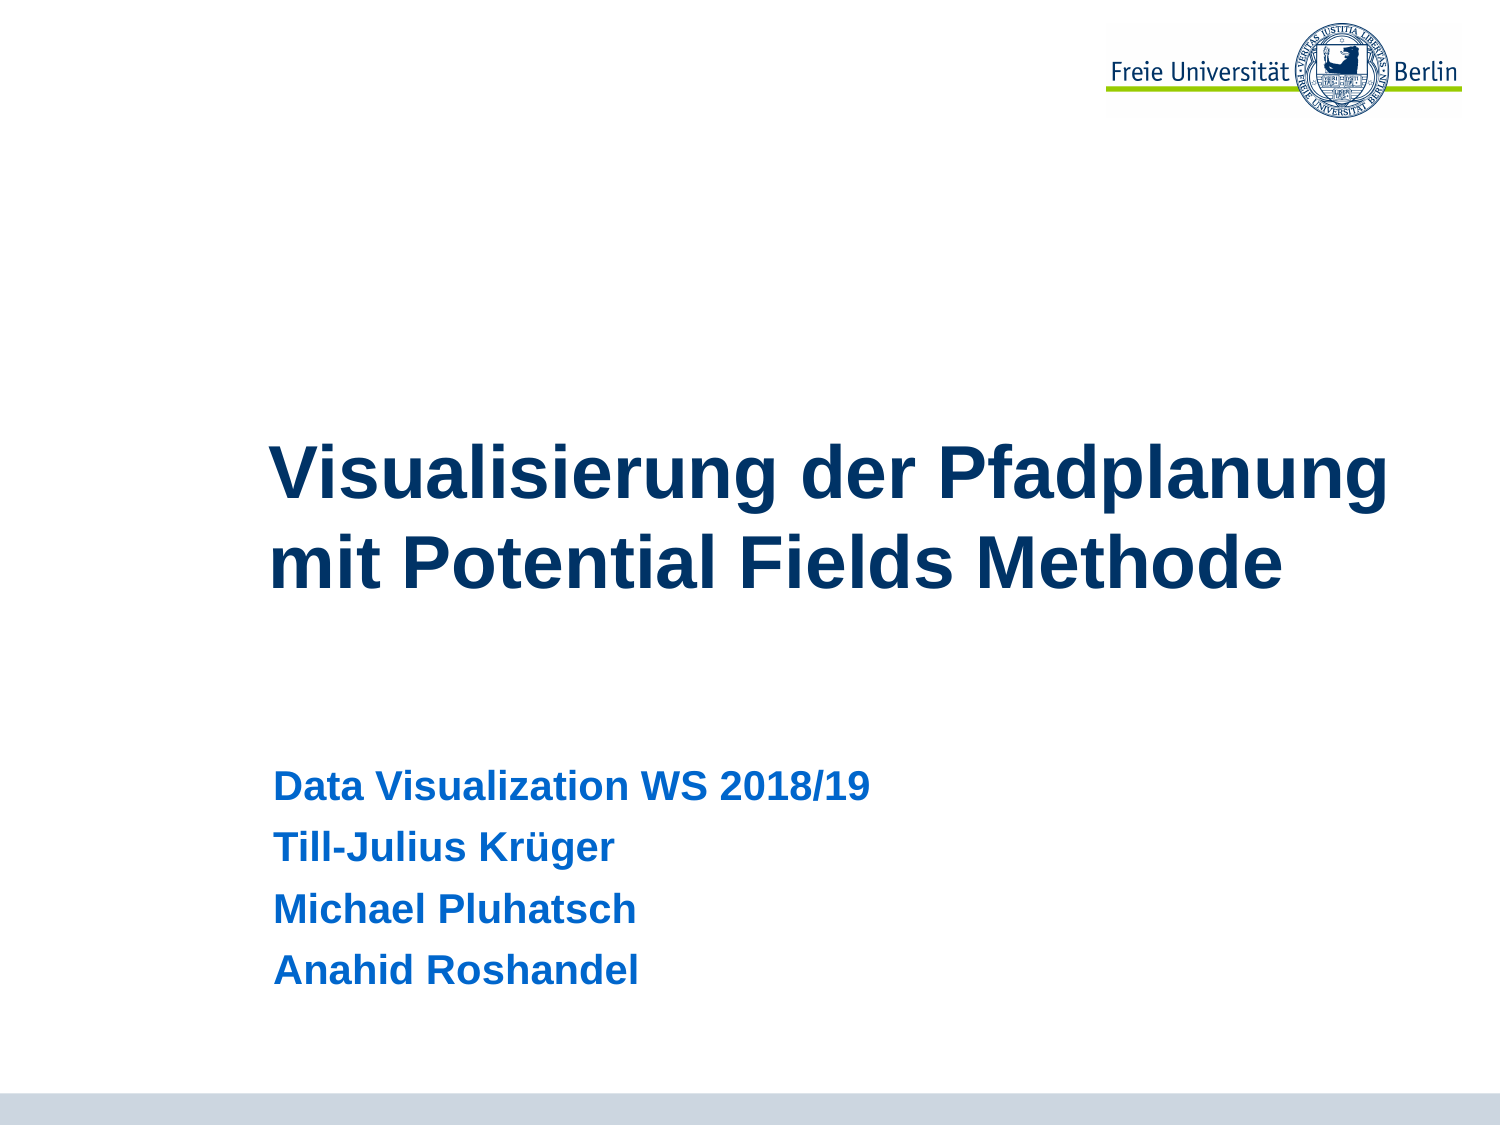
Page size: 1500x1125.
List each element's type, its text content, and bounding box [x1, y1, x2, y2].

title Visualisierung der Pfadplanung mit Potential Fields Methode [210, 423, 1459, 665]
picture [1106, 23, 1462, 118]
subtitle Data Visualization WS 2018/19 Till-Julius Krüger Michael Pluhatsch Anahid Roshandel [214, 757, 1394, 932]
